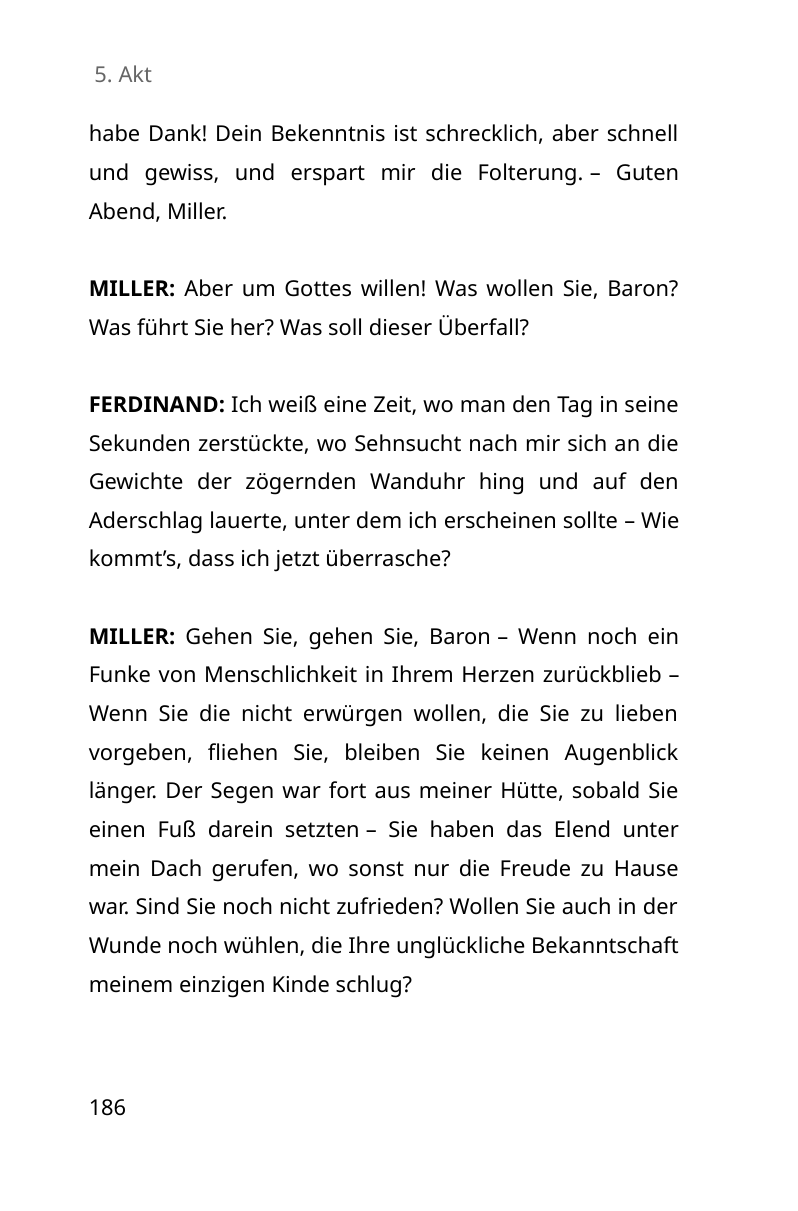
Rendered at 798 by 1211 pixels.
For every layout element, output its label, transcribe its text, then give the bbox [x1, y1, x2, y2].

text habe Dank! Dein Bekenntnis ist schrecklich, aber schnell und gewiss, und erspart mir die Folterung. – Guten Abend, Miller. [88, 118, 679, 225]
text MILLER: Gehen Sie, gehen Sie, Baron – Wenn noch ein Funke von Menschlichkeit in Ihrem Herzen zurückblieb – Wenn Sie die nicht erwürgen wollen, die Sie zu lieben vorgeben, fliehen Sie, bleiben Sie keinen Augenblick länger. Der Segen war fort aus meiner Hütte, sobald Sie einen Fuß darein setzten – Sie haben das Elend unter mein Dach gerufen, wo sonst nur die Freude zu Hause war. Sind Sie noch nicht zufrieden? Wollen Sie auch in der Wunde noch wühlen, die Ihre unglückliche Bekanntschaft meinem einzigen Kinde schlug? [88, 594, 679, 998]
text MILLER: Aber um Gottes willen! Was wollen Sie, Baron? Was führt Sie her? Was soll dieser Überfall? [88, 246, 679, 341]
text FERDINAND: Ich weiß eine Zeit, wo man den Tag in seine Sekunden zerstückte, wo Sehnsucht nach mir sich an die Gewichte der zögernden Wanduhr hing und auf den Aderschlag lauerte, unter dem ich erscheinen sollte – Wie kommt’s, dass ich jetzt überrasche? [88, 362, 679, 573]
